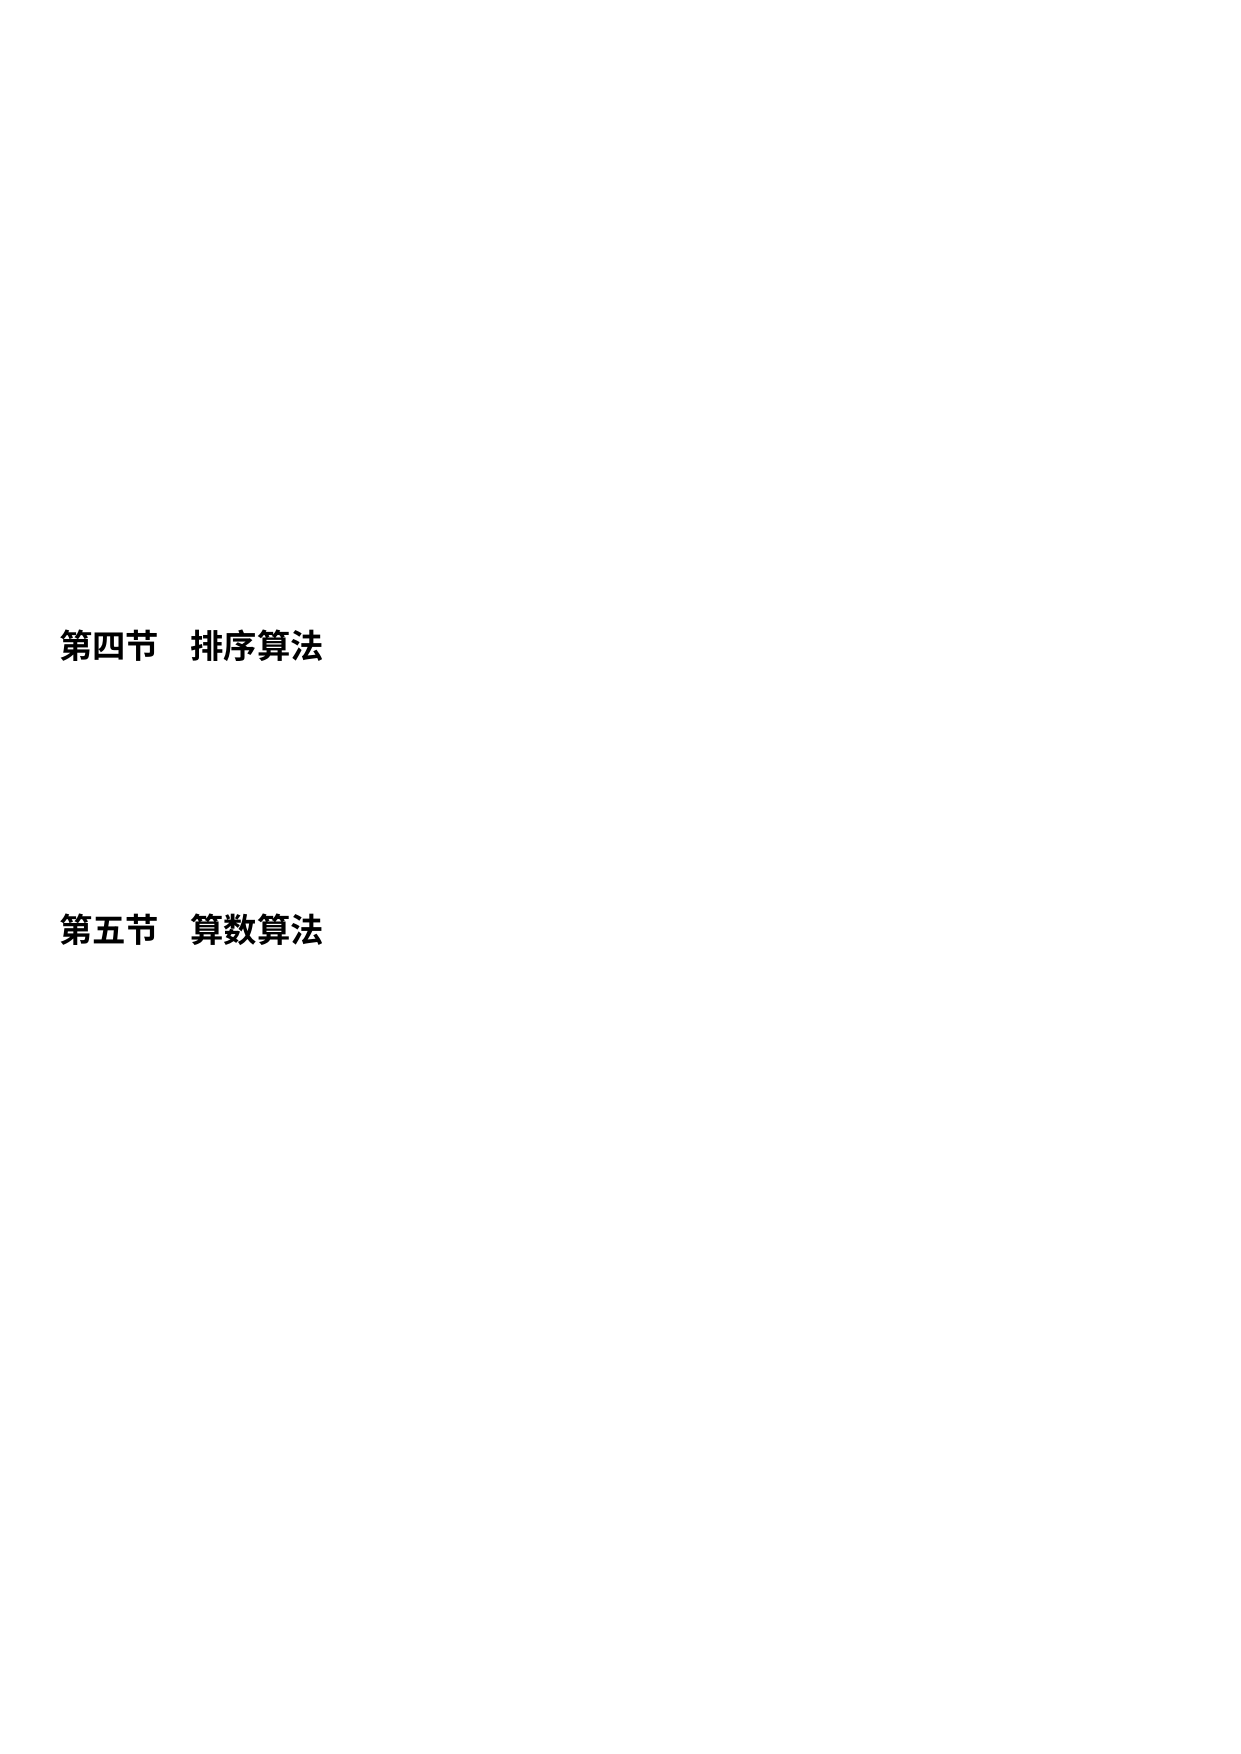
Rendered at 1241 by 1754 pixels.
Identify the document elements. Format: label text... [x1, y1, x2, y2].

subtitle 算数算法 [59, 896, 1181, 961]
subtitle 排序算法 [59, 611, 1181, 676]
